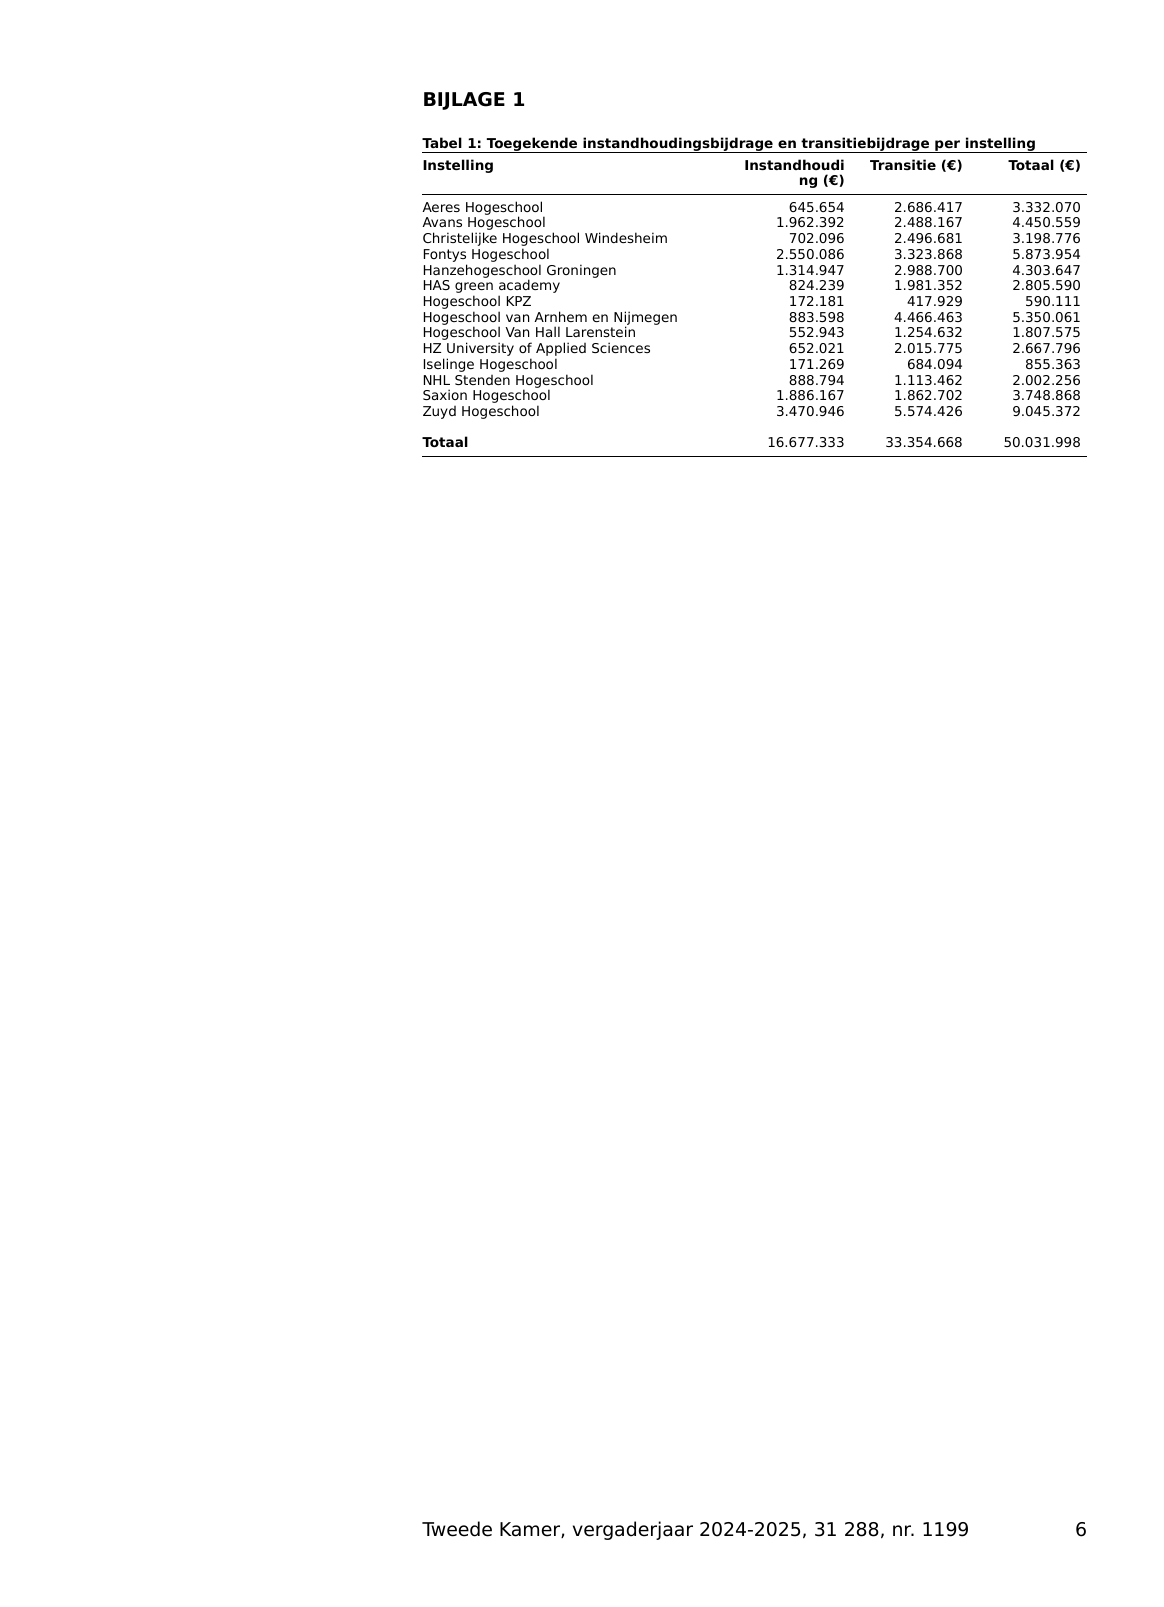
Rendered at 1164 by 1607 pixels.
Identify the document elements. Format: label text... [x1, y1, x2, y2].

table_cell 16.677.333 [732, 435, 850, 456]
table_cell 1.113.462 [850, 373, 968, 388]
table_cell Transitie (€) [850, 153, 968, 194]
table_cell 1.254.632 [850, 325, 968, 341]
table_cell 2.988.700 [850, 262, 968, 278]
table_cell 9.045.372 [969, 404, 1087, 419]
table_cell Zuyd Hogeschool [422, 404, 732, 419]
table_cell 2.015.775 [850, 341, 968, 357]
table_cell 2.002.256 [969, 373, 1087, 388]
table_cell Avans Hogeschool [422, 215, 732, 231]
table_cell Hogeschool KPZ [422, 294, 732, 309]
table_cell 5.350.061 [969, 310, 1087, 325]
table_cell Totaal [422, 435, 732, 456]
table_cell 4.466.463 [850, 310, 968, 325]
table_cell Hogeschool van Arnhem en Nijmegen [422, 310, 732, 325]
table_cell 172.181 [732, 294, 850, 309]
table_cell Instelling [422, 153, 732, 194]
table_cell Instandhouding (€) [732, 153, 850, 194]
table_cell 552.943 [732, 325, 850, 341]
table_cell 883.598 [732, 310, 850, 325]
table_cell [850, 420, 968, 435]
table_cell 652.021 [732, 341, 850, 357]
table_cell [969, 420, 1087, 435]
table_cell 2.667.796 [969, 341, 1087, 357]
table_cell 1.314.947 [732, 262, 850, 278]
table_cell 2.686.417 [850, 195, 968, 215]
table_cell Iselinge Hogeschool [422, 357, 732, 372]
table_cell 2.805.590 [969, 278, 1087, 294]
table_cell 590.111 [969, 294, 1087, 309]
table_cell 3.198.776 [969, 231, 1087, 247]
table_cell 3.332.070 [969, 195, 1087, 215]
table_cell 888.794 [732, 373, 850, 388]
table_cell 3.323.868 [850, 247, 968, 262]
table_cell 1.886.167 [732, 388, 850, 404]
table_cell Hanzehogeschool Groningen [422, 262, 732, 278]
table_cell 1.962.392 [732, 215, 850, 231]
table_cell 1.981.352 [850, 278, 968, 294]
table_header Tabel 1: Toegekende instandhoudingsbijdrage en transitiebijdrage per instelling [422, 136, 1087, 152]
table_cell 2.488.167 [850, 215, 968, 231]
table_cell Hogeschool Van Hall Larenstein [422, 325, 732, 341]
table_cell Fontys Hogeschool [422, 247, 732, 262]
table_cell HZ University of Applied Sciences [422, 341, 732, 357]
table_cell 2.550.086 [732, 247, 850, 262]
table_cell Saxion Hogeschool [422, 388, 732, 404]
table_cell 824.239 [732, 278, 850, 294]
table_cell 171.269 [732, 357, 850, 372]
table_cell 417.929 [850, 294, 968, 309]
table_cell 684.094 [850, 357, 968, 372]
table_cell 1.862.702 [850, 388, 968, 404]
table_cell 50.031.998 [969, 435, 1087, 456]
table_cell Christelijke Hogeschool Windesheim [422, 231, 732, 247]
table_cell 2.496.681 [850, 231, 968, 247]
table_cell 5.574.426 [850, 404, 968, 419]
table_cell NHL Stenden Hogeschool [422, 373, 732, 388]
subtitle BIJLAGE 1 [77, 89, 1087, 111]
table_cell HAS green academy [422, 278, 732, 294]
table_cell Totaal (€) [969, 153, 1087, 194]
table_cell 3.470.946 [732, 404, 850, 419]
table_cell [422, 420, 732, 435]
table_cell 3.748.868 [969, 388, 1087, 404]
table_cell [732, 420, 850, 435]
table_cell 645.654 [732, 195, 850, 215]
table_cell 855.363 [969, 357, 1087, 372]
table_cell 1.807.575 [969, 325, 1087, 341]
table_cell 5.873.954 [969, 247, 1087, 262]
table_cell 702.096 [732, 231, 850, 247]
table_cell 33.354.668 [850, 435, 968, 456]
table_cell 4.303.647 [969, 262, 1087, 278]
table_cell 4.450.559 [969, 215, 1087, 231]
table_cell Aeres Hogeschool [422, 195, 732, 215]
